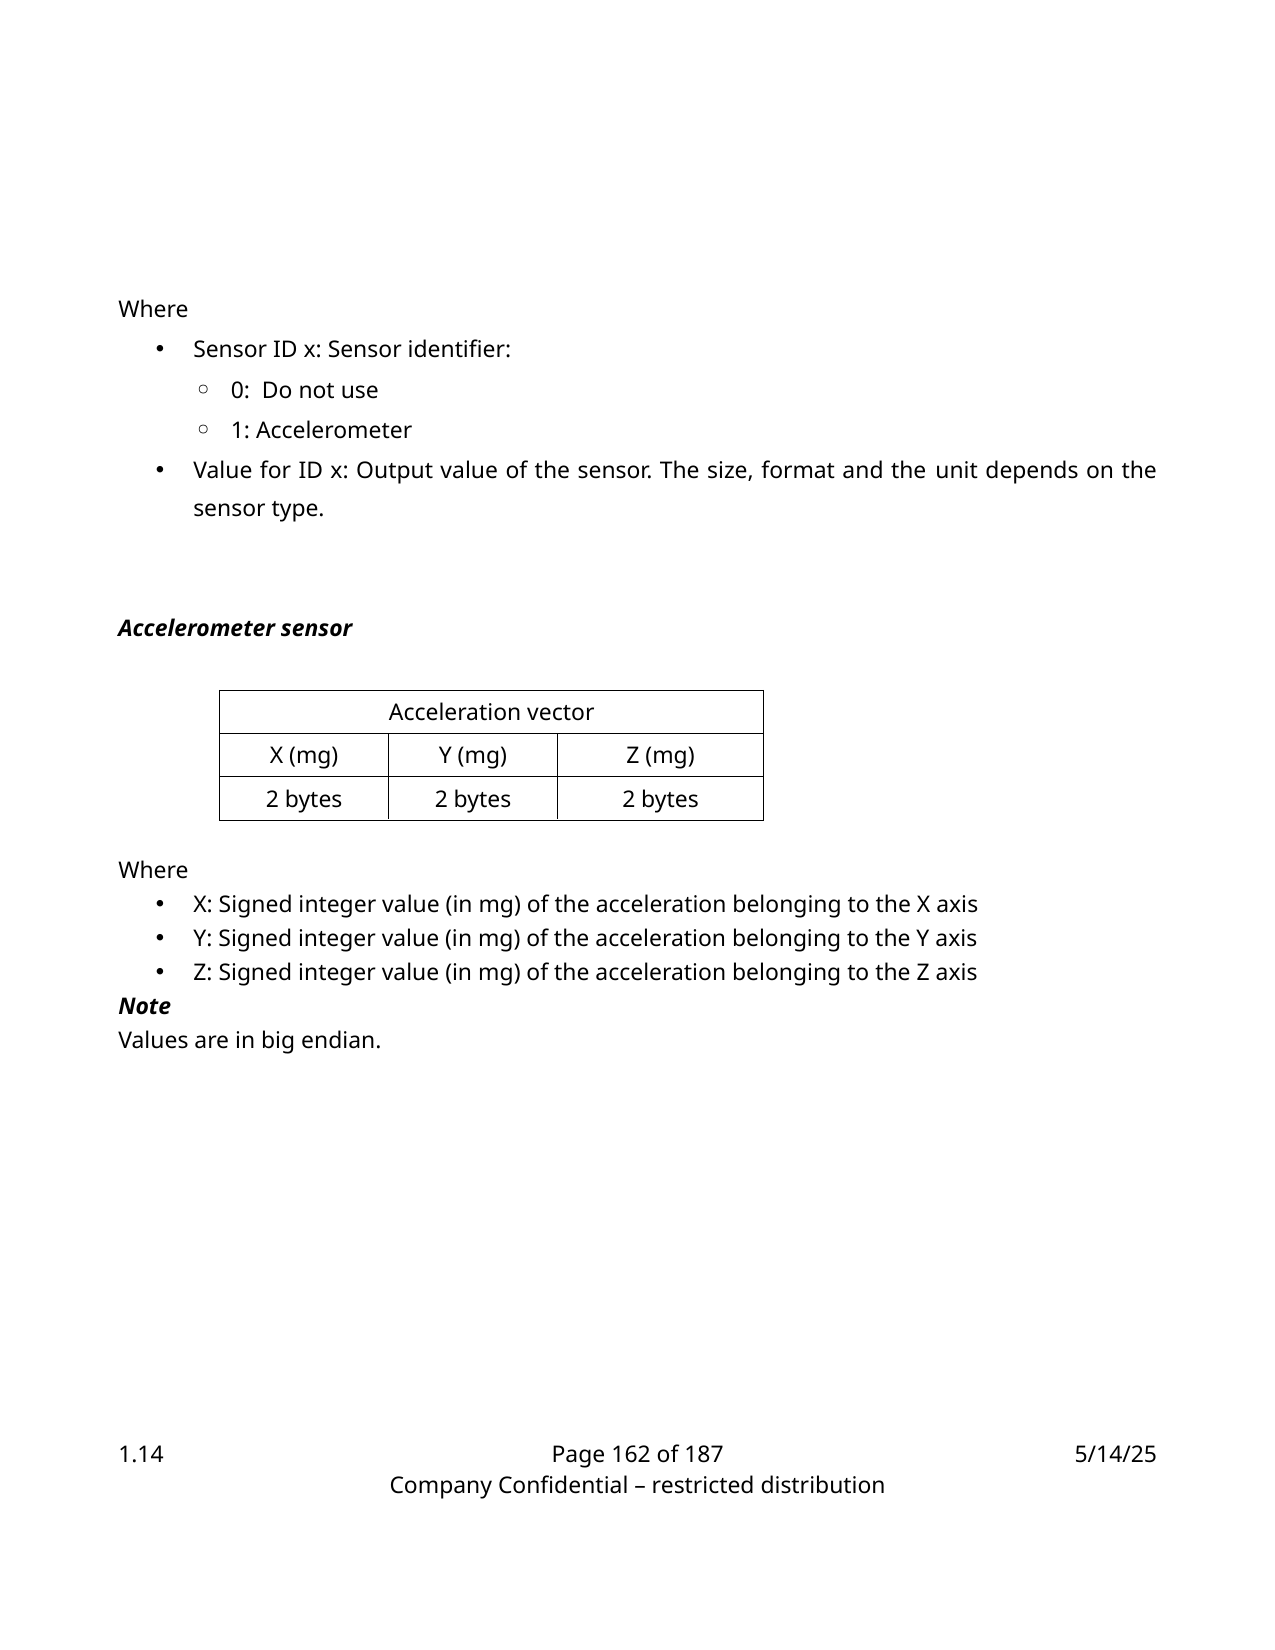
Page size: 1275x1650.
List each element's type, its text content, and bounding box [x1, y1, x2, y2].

table_cell Y (mg) [389, 734, 557, 776]
text Values are in big endian. [118, 1024, 1157, 1055]
table_cell X (mg) [220, 734, 388, 776]
text Accelerometer sensor [118, 612, 1157, 643]
table_cell Z (mg) [558, 734, 763, 776]
list Value for ID x: Output value of the sensor. The size, format and the unit depends on the sensor type. [156, 454, 1157, 523]
text Where [118, 854, 1157, 885]
list Z: Signed integer value (in mg) of the acceleration belonging to the Z axis [156, 956, 1157, 987]
list Y: Signed integer value (in mg) of the acceleration belonging to the Y axis [156, 922, 1157, 953]
list Sensor ID x: Sensor identifier: [156, 333, 1157, 364]
text Where [118, 293, 1157, 324]
table_cell 2 bytes [220, 777, 388, 819]
list X: Signed integer value (in mg) of the acceleration belonging to the X axis [156, 888, 1157, 919]
list 1: Accelerometer [193, 414, 1157, 445]
table_header Acceleration vector [220, 691, 763, 733]
text Note [118, 990, 1157, 1021]
table_cell 2 bytes [558, 777, 763, 819]
table_cell 2 bytes [389, 777, 557, 819]
list 0: Do not use [193, 373, 1157, 405]
